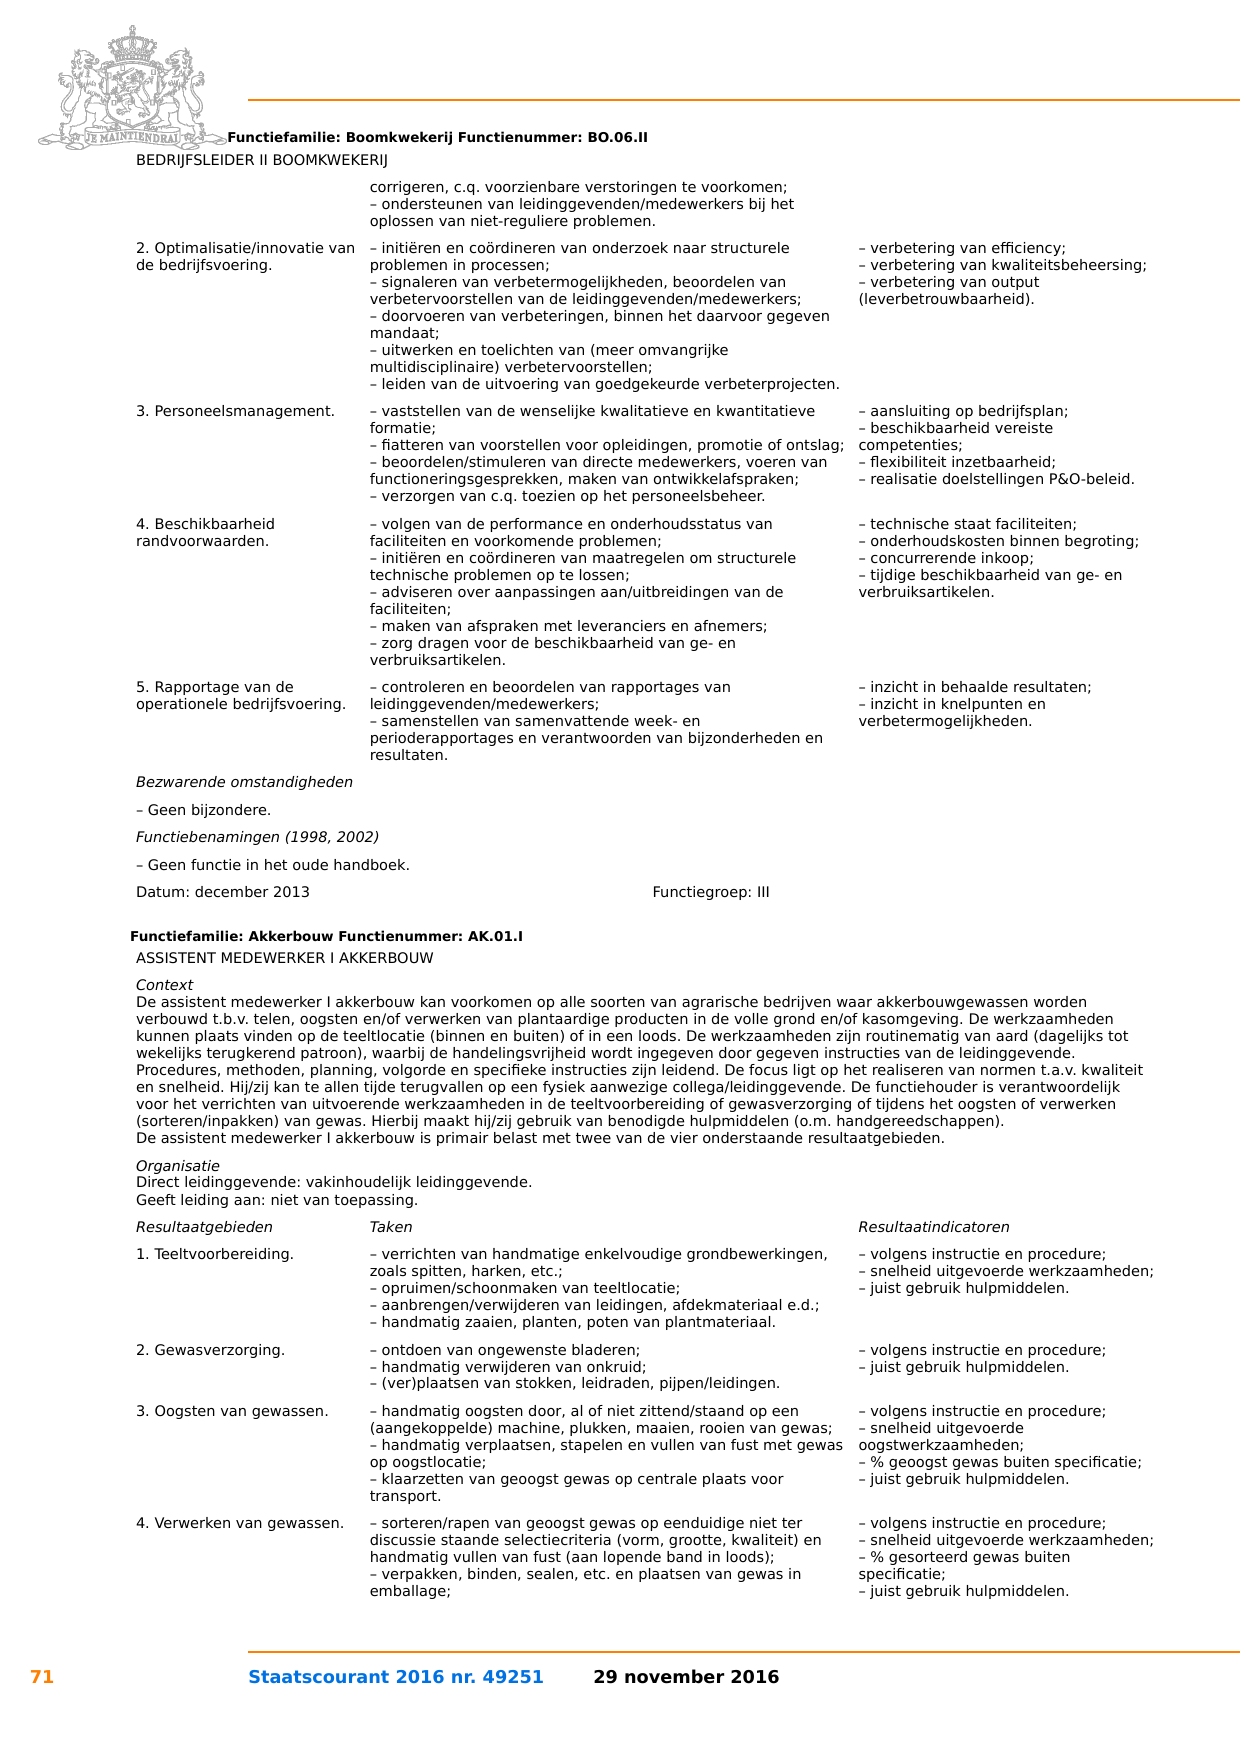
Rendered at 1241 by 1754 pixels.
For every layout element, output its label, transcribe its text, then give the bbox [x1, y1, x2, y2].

table_cell – handmatig oogsten door, al of niet zittend/staand op een (aangekoppelde) machine, plukken, maaien, rooien van gewas; – handmatig verplaatsen, stapelen en vullen van fust met gewas op oogstlocatie; – klaarzetten van geoogst gewas op centrale plaats voor transport. [364, 1398, 852, 1509]
table_cell – controleren en beoordelen van rapportages van leidinggevenden/medewerkers; – samenstellen van samenvattende week- en perioderapportages en verantwoorden van bijzonderheden en resultaten. [364, 674, 852, 768]
table_cell Taken [364, 1214, 852, 1240]
table_cell BEDRIJFSLEIDER II BOOMKWEKERIJ [131, 147, 1163, 173]
table_cell Organisatie Direct leidinggevende: vakinhoudelijk leidinggevende. Geeft leiding aan: niet van toepassing. [131, 1153, 1163, 1213]
table_cell – volgens instructie en procedure; – juist gebruik hulpmiddelen. [853, 1337, 1163, 1397]
table_cell – initiëren en coördineren van onderzoek naar structurele problemen in processen; – signaleren van verbetermogelijkheden, beoordelen van verbetervoorstellen van de leidinggevenden/medewerkers; – doorvoeren van verbeteringen, binnen het daarvoor gegeven mandaat; – uitwerken en toelichten van (meer omvangrijke multidisciplinaire) verbetervoorstellen; – leiden van de uitvoering van goedgekeurde verbeterprojecten. [364, 235, 852, 398]
table_cell – volgen van de performance en onderhoudsstatus van faciliteiten en voorkomende problemen; – initiëren en coördineren van maatregelen om structurele technische problemen op te lossen; – adviseren over aanpassingen aan/uitbreidingen van de faciliteiten; – maken van afspraken met leveranciers en afnemers; – zorg dragen voor de beschikbaarheid van ge- en verbruiksartikelen. [364, 511, 852, 673]
table_cell [853, 174, 1163, 234]
table_cell – Geen bijzondere. [131, 797, 1163, 823]
table_cell 2. Gewasverzorging. [131, 1337, 363, 1397]
table_cell – Geen functie in het oude handboek. [131, 852, 1163, 878]
table_cell – volgens instructie en procedure; – snelheid uitgevoerde werkzaamheden; – % gesorteerd gewas buiten specificatie; – juist gebruik hulpmiddelen. [853, 1510, 1163, 1605]
table_cell 3. Personeelsmanagement. [131, 399, 363, 510]
table_cell – inzicht in behaalde resultaten; – inzicht in knelpunten en verbetermogelijkheden. [853, 674, 1163, 768]
table_cell 4. Verwerken van gewassen. [131, 1510, 363, 1605]
table_cell 5. Rapportage van de operationele bedrijfsvoering. [131, 674, 363, 768]
table_cell – aansluiting op bedrijfsplan; – beschikbaarheid vereiste competenties; – flexibiliteit inzetbaarheid; – realisatie doelstellingen P&O-beleid. [853, 399, 1163, 510]
table_cell Context De assistent medewerker I akkerbouw kan voorkomen op alle soorten van agrarische bedrijven waar akkerbouwgewassen worden verbouwd t.b.v. telen, oogsten en/of verwerken van plantaardige producten in de volle grond en/of kasomgeving. De werkzaamheden kunnen plaats vinden op de teeltlocatie (binnen en buiten) of in een loods. De werkzaamheden zijn routinematig van aard (dagelijks tot wekelijks terugkerend patroon), waarbij de handelingsvrijheid wordt ingegeven door gegeven instructies van de leidinggevende. Procedures, methoden, planning, volgorde en specifieke instructies zijn leidend. De focus ligt op het realiseren van normen t.a.v. kwaliteit en snelheid. Hij/zij kan te allen tijde terugvallen op een fysiek aanwezige collega/leidinggevende. De functiehouder is verantwoordelijk voor het verrichten van uitvoerende werkzaamheden in de teeltvoorbereiding of gewasverzorging of tijdens het oogsten of verwerken (sorteren/inpakken) van gewas. Hierbij maakt hij/zij gebruik van benodigde hulpmiddelen (o.m. handgereedschappen). De assistent medewerker I akkerbouw is primair belast met twee van de vier onderstaande resultaatgebieden. [131, 973, 1163, 1152]
table_cell corrigeren, c.q. voorzienbare verstoringen te voorkomen; – ondersteunen van leidinggevenden/medewerkers bij het oplossen van niet-reguliere problemen. [364, 174, 852, 234]
table_cell – verbetering van efficiency; – verbetering van kwaliteitsbeheersing; – verbetering van output (leverbetrouwbaarheid). [853, 235, 1163, 398]
table_cell – sorteren/rapen van geoogst gewas op eenduidige niet ter discussie staande selectiecriteria (vorm, grootte, kwaliteit) en handmatig vullen van fust (aan lopende band in loods); – verpakken, binden, sealen, etc. en plaatsen van gewas in emballage; [364, 1510, 852, 1605]
table_cell [131, 174, 363, 234]
table_cell 2. Optimalisatie/innovatie van de bedrijfsvoering. [131, 235, 363, 398]
picture [38, 25, 227, 150]
table_cell – vaststellen van de wenselijke kwalitatieve en kwantitatieve formatie; – fiatteren van voorstellen voor opleidingen, promotie of ontslag; – beoordelen/stimuleren van directe medewerkers, voeren van functioneringsgesprekken, maken van ontwikkelafspraken; – verzorgen van c.q. toezien op het personeelsbeheer. [364, 399, 852, 510]
table_header Functiefamilie: Boomkwekerij Functienummer: BO.06.II [227, 130, 1163, 146]
table_cell ASSISTENT MEDEWERKER I AKKERBOUW [131, 945, 1163, 971]
table_cell Resultaatindicatoren [853, 1214, 1163, 1240]
table_header Functiefamilie: Akkerbouw Functienummer: AK.01.I [130, 928, 1163, 944]
table_cell 4. Beschikbaarheid randvoorwaarden. [131, 511, 363, 673]
table_cell Datum: december 2013 [131, 879, 646, 905]
table_cell – technische staat faciliteiten; – onderhoudskosten binnen begroting; – concurrerende inkoop; – tijdige beschikbaarheid van ge- en verbruiksartikelen. [853, 511, 1163, 673]
table_cell 1. Teeltvoorbereiding. [131, 1241, 363, 1336]
table_cell Bezwarende omstandigheden [131, 770, 1163, 796]
table_cell 3. Oogsten van gewassen. [131, 1398, 363, 1509]
table_cell Resultaatgebieden [131, 1214, 363, 1240]
table_cell – volgens instructie en procedure; – snelheid uitgevoerde oogstwerkzaamheden; – % geoogst gewas buiten specificatie; – juist gebruik hulpmiddelen. [853, 1398, 1163, 1509]
table_cell Functiegroep: III [647, 879, 1163, 905]
table_cell Functiebenamingen (1998, 2002) [131, 824, 1163, 851]
table_cell – verrichten van handmatige enkelvoudige grondbewerkingen, zoals spitten, harken, etc.; – opruimen/schoonmaken van teeltlocatie; – aanbrengen/verwijderen van leidingen, afdekmateriaal e.d.; – handmatig zaaien, planten, poten van plantmateriaal. [364, 1241, 852, 1336]
table_cell – ontdoen van ongewenste bladeren; – handmatig verwijderen van onkruid; – (ver)plaatsen van stokken, leidraden, pijpen/leidingen. [364, 1337, 852, 1397]
table_cell – volgens instructie en procedure; – snelheid uitgevoerde werkzaamheden; – juist gebruik hulpmiddelen. [853, 1241, 1163, 1336]
